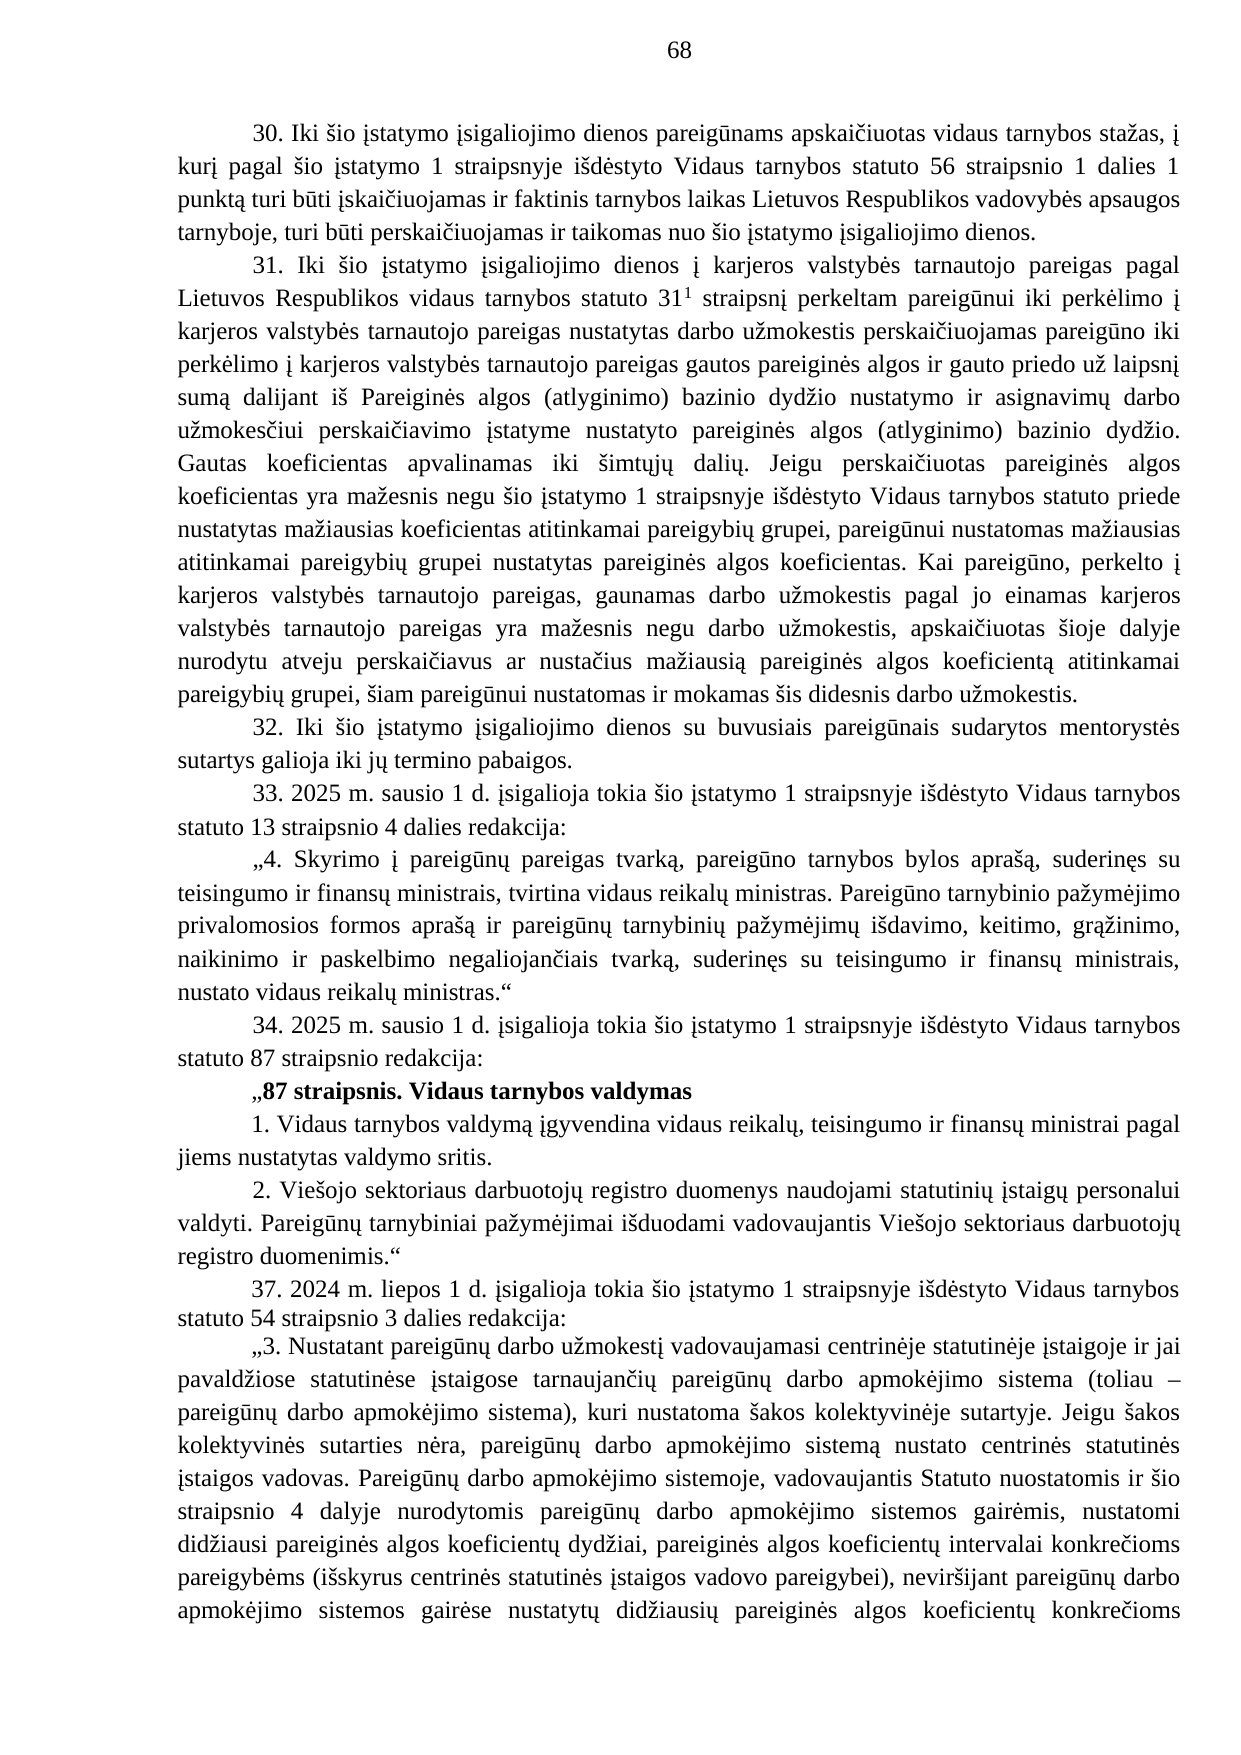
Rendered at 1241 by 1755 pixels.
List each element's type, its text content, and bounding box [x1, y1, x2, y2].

text „3. Nustatant pareigūnų darbo užmokestį vadovaujamasi centrinėje statutinėje įstaigoje ir jai pavaldžiose statutinėse įstaigose tarnaujančių pareigūnų darbo apmokėjimo sistema (toliau – pareigūnų darbo apmokėjimo sistema), kuri nustatoma šakos kolektyvinėje sutartyje. Jeigu šakos kolektyvinės sutarties nėra, pareigūnų darbo apmokėjimo sistemą nustato centrinės statutinės įstaigos vadovas. Pareigūnų darbo apmokėjimo sistemoje, vadovaujantis Statuto nuostatomis ir šio straipsnio 4 dalyje nurodytomis pareigūnų darbo apmokėjimo sistemos gairėmis, nustatomi didžiausi pareiginės algos koeficientų dydžiai, pareiginės algos koeficientų intervalai konkrečioms pareigybėms (išskyrus centrinės statutinės įstaigos vadovo pareigybei), neviršijant pareigūnų darbo apmokėjimo sistemos gairėse nustatytų didžiausių pareiginės algos koeficientų konkrečioms [177, 1331, 1181, 1624]
text 34. 2025 m. sausio 1 d. įsigalioja tokia šio įstatymo 1 straipsnyje išdėstyto Vidaus tarnybos statuto 87 straipsnio redakcija: [177, 1010, 1181, 1071]
text 30. Iki šio įstatymo įsigaliojimo dienos pareigūnams apskaičiuotas vidaus tarnybos stažas, į kurį pagal šio įstatymo 1 straipsnyje išdėstyto Vidaus tarnybos statuto 56 straipsnio 1 dalies 1 punktą turi būti įskaičiuojamas ir faktinis tarnybos laikas Lietuvos Respublikos vadovybės apsaugos tarnyboje, turi būti perskaičiuojamas ir taikomas nuo šio įstatymo įsigaliojimo dienos. [177, 118, 1181, 246]
text 33. 2025 m. sausio 1 d. įsigalioja tokia šio įstatymo 1 straipsnyje išdėstyto Vidaus tarnybos statuto 13 straipsnio 4 dalies redakcija: [177, 778, 1181, 840]
text 1. Vidaus tarnybos valdymą įgyvendina vidaus reikalų, teisingumo ir finansų ministrai pagal jiems nustatytas valdymo sritis. [177, 1109, 1181, 1171]
text 32. Iki šio įstatymo įsigaliojimo dienos su buvusiais pareigūnais sudarytos mentorystės sutartys galioja iki jų termino pabaigos. [177, 712, 1181, 774]
text 37. 2024 m. liepos 1 d. įsigalioja tokia šio įstatymo 1 straipsnyje išdėstyto Vidaus tarnybos statuto 54 straipsnio 3 dalies redakcija: [177, 1274, 1181, 1331]
text „4. Skyrimo į pareigūnų pareigas tvarką, pareigūno tarnybos bylos aprašą, suderinęs su teisingumo ir finansų ministrais, tvirtina vidaus reikalų ministras. Pareigūno tarnybinio pažymėjimo privalomosios formos aprašą ir pareigūnų tarnybinių pažymėjimų išdavimo, keitimo, grąžinimo, naikinimo ir paskelbimo negaliojančiais tvarką, suderinęs su teisingumo ir finansų ministrais, nustato vidaus reikalų ministras.“ [177, 844, 1181, 1005]
text 2. Viešojo sektoriaus darbuotojų registro duomenys naudojami statutinių įstaigų personalui valdyti. Pareigūnų tarnybiniai pažymėjimai išduodami vadovaujantis Viešojo sektoriaus darbuotojų registro duomenimis.“ [177, 1175, 1181, 1269]
text „87 straipsnis. Vidaus tarnybos valdymas [177, 1076, 1181, 1104]
text 31. Iki šio įstatymo įsigaliojimo dienos į karjeros valstybės tarnautojo pareigas pagal Lietuvos Respublikos vidaus tarnybos statuto 311 straipsnį perkeltam pareigūnui iki perkėlimo į karjeros valstybės tarnautojo pareigas nustatytas darbo užmokestis perskaičiuojamas pareigūno iki perkėlimo į karjeros valstybės tarnautojo pareigas gautos pareiginės algos ir gauto priedo už laipsnį sumą dalijant iš Pareiginės algos (atlyginimo) bazinio dydžio nustatymo ir asignavimų darbo užmokesčiui perskaičiavimo įstatyme nustatyto pareiginės algos (atlyginimo) bazinio dydžio. Gautas koeficientas apvalinamas iki šimtųjų dalių. Jeigu perskaičiuotas pareiginės algos koeficientas yra mažesnis negu šio įstatymo 1 straipsnyje išdėstyto Vidaus tarnybos statuto priede nustatytas mažiausias koeficientas atitinkamai pareigybių grupei, pareigūnui nustatomas mažiausias atitinkamai pareigybių grupei nustatytas pareiginės algos koeficientas. Kai pareigūno, perkelto į karjeros valstybės tarnautojo pareigas, gaunamas darbo užmokestis pagal jo einamas karjeros valstybės tarnautojo pareigas yra mažesnis negu darbo užmokestis, apskaičiuotas šioje dalyje nurodytu atveju perskaičiavus ar nustačius mažiausią pareiginės algos koeficientą atitinkamai pareigybių grupei, šiam pareigūnui nustatomas ir mokamas šis didesnis darbo užmokestis. [177, 250, 1181, 708]
